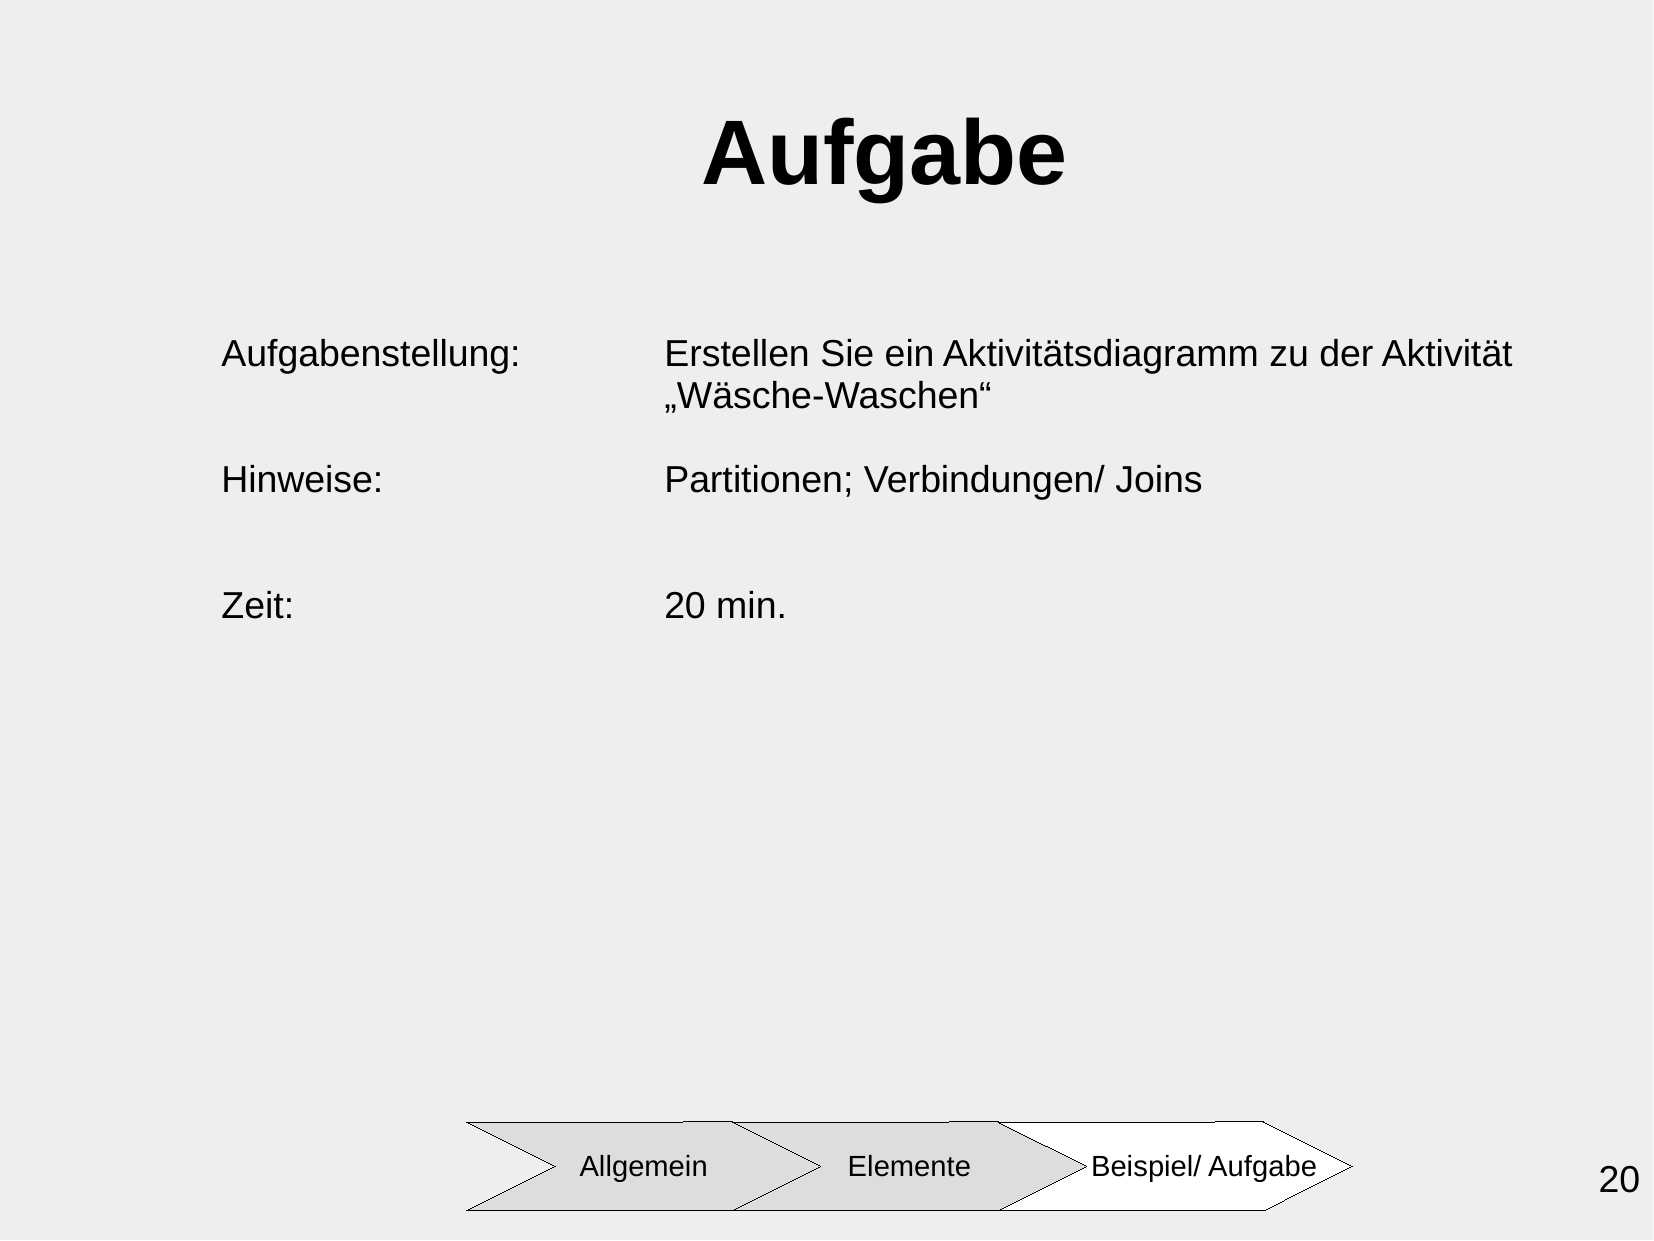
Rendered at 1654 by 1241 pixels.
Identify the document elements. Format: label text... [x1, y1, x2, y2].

text_box [1584, 1151, 1654, 1209]
title Aufgabe [124, 49, 1613, 257]
text_box Elemente [732, 1121, 1085, 1211]
text_box Allgemein [466, 1121, 819, 1211]
text_box Aufgabenstellung: Erstellen Sie ein Aktivitätsdiagramm zu der Aktivität „Wäsche-Waschen“ Hinweise: Partitionen; Verbindungen/ Joins Zeit: 20 min. [206, 324, 1539, 677]
text_box Beispiel/ Aufgabe [998, 1121, 1353, 1211]
